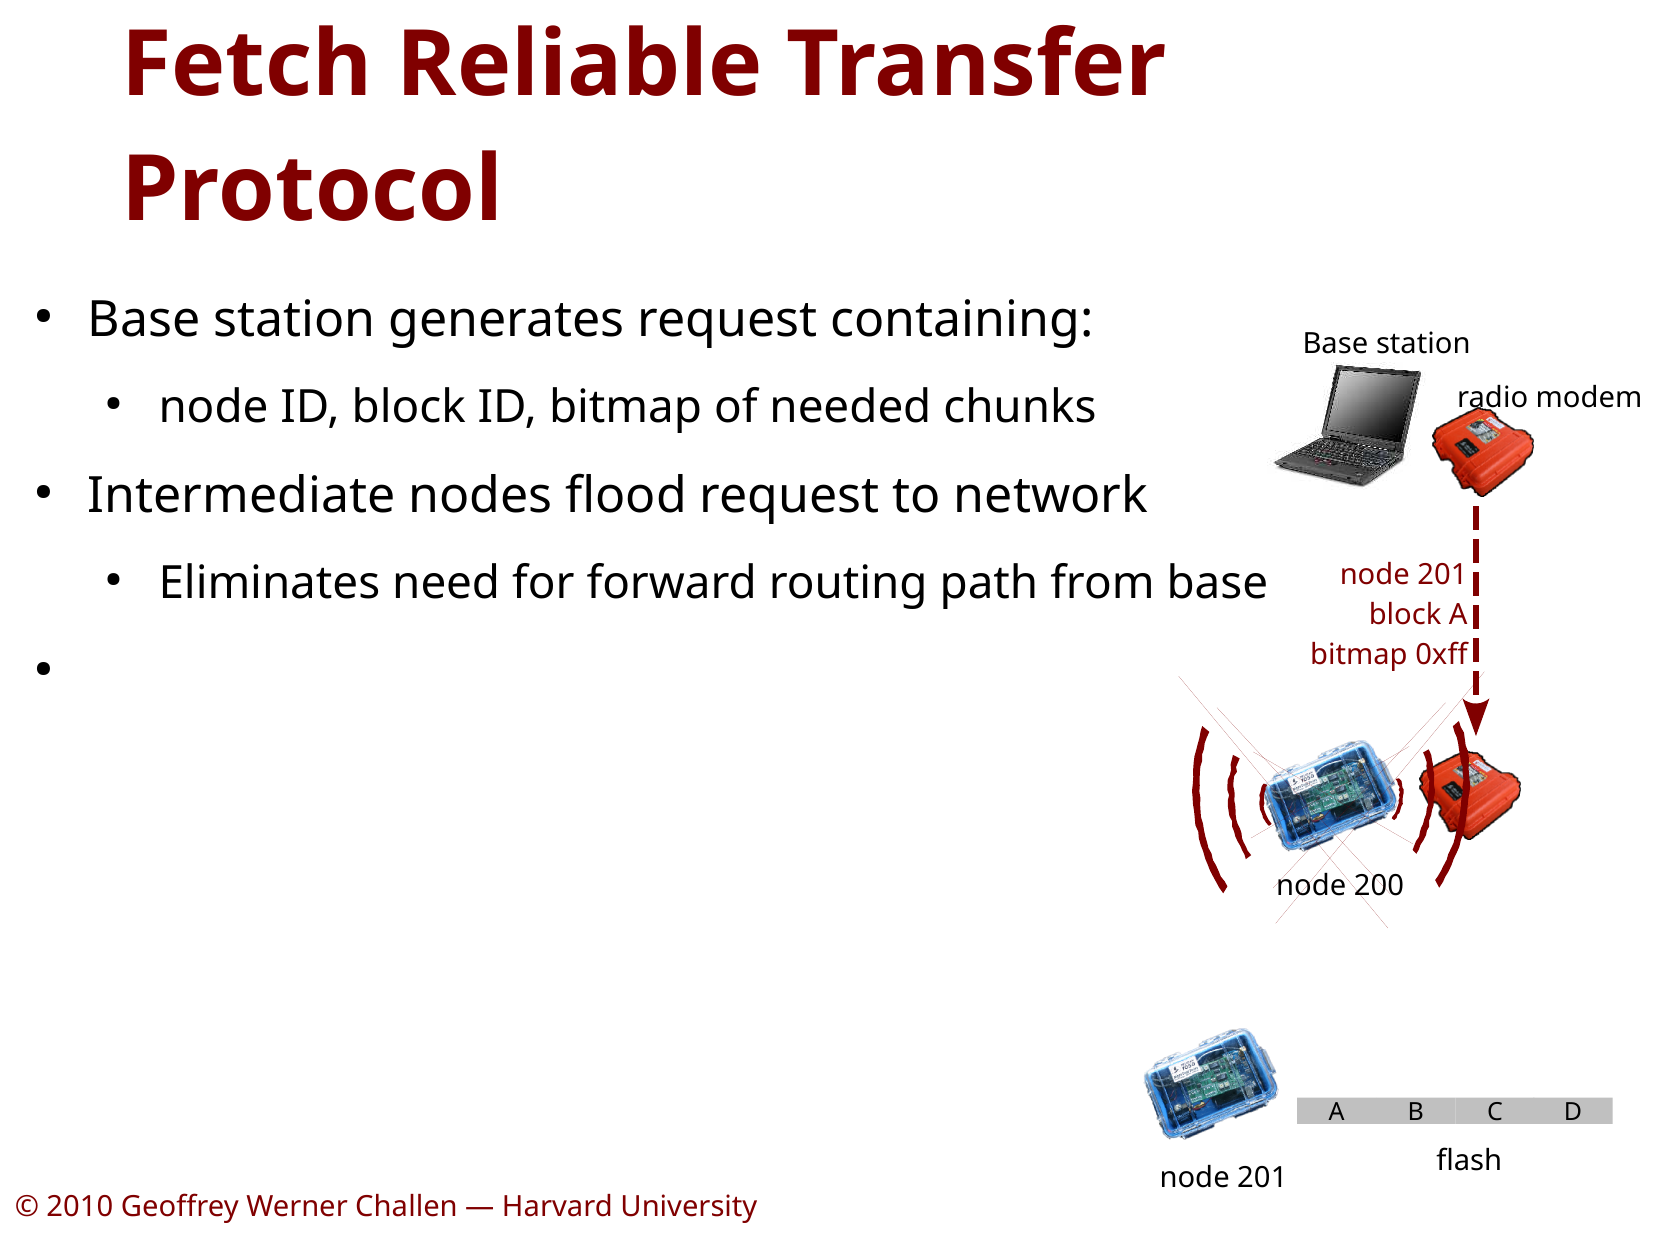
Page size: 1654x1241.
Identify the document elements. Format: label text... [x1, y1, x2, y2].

text_box node 201 [1144, 1148, 1310, 1198]
text_box C [1455, 1097, 1533, 1124]
picture [1462, 750, 1521, 840]
text_box [1435, 720, 1471, 888]
text_box [1227, 754, 1252, 860]
text_box [1412, 749, 1435, 854]
text_box A [1297, 1097, 1376, 1124]
text_box radio modem [1442, 369, 1654, 419]
picture [1267, 354, 1426, 498]
picture [1425, 750, 1463, 840]
text_box node 200 [1261, 856, 1329, 907]
text_box [1178, 671, 1485, 929]
title Fetch Reliable Transfer Protocol [121, 15, 1534, 231]
text_box [1192, 726, 1228, 894]
text_box D [1533, 1097, 1613, 1124]
picture [1419, 750, 1429, 831]
text_box flash [1421, 1131, 1520, 1181]
text_box node 200 [1291, 860, 1369, 907]
list Base station generates request containing: node ID, block ID, bitmap of needed chunks Intermediate nodes flood request to network Eliminates need for forward routing path from base [16, 282, 1594, 1142]
text_box node 201 block A bitmap 0xff [1295, 546, 1492, 665]
text_box B [1376, 1097, 1455, 1124]
text_box Base station [1287, 314, 1488, 365]
text_box node 200 [1331, 856, 1427, 907]
